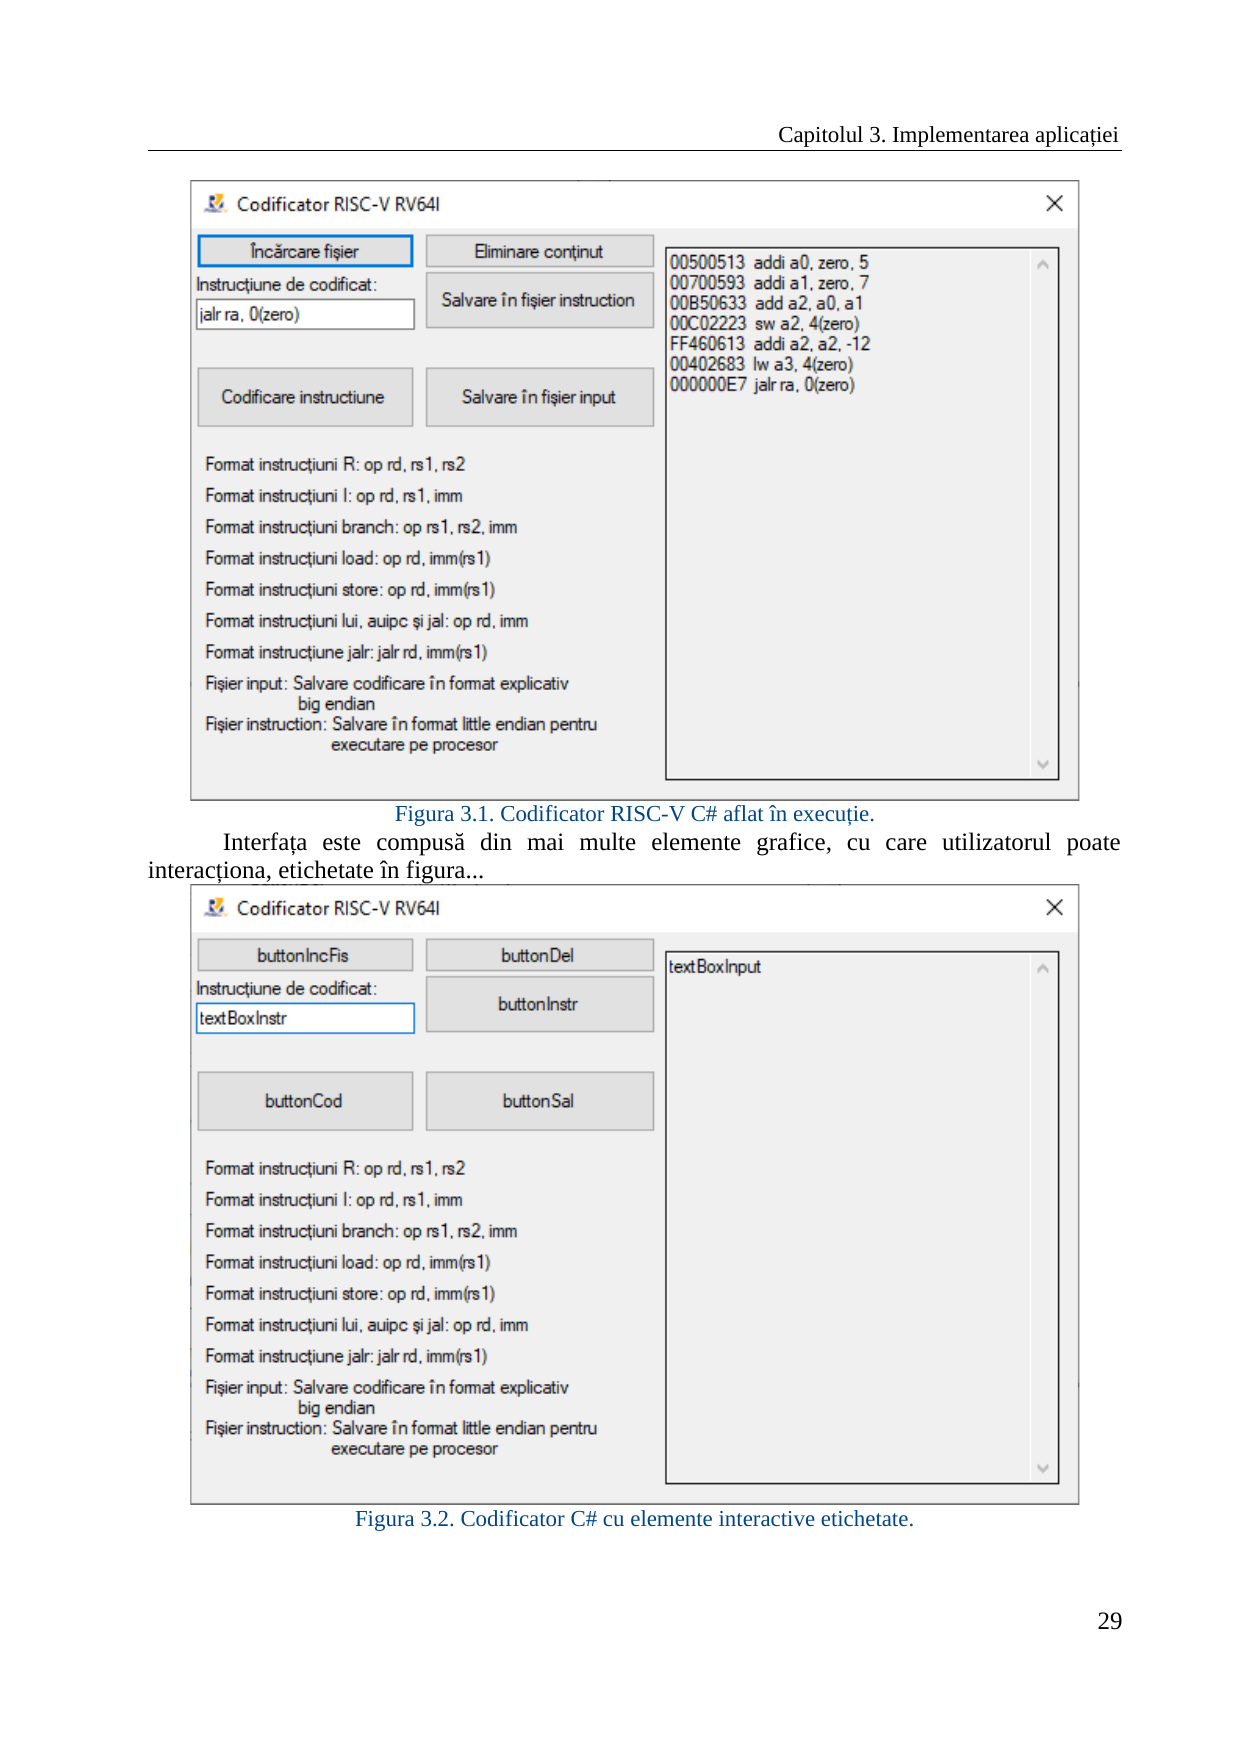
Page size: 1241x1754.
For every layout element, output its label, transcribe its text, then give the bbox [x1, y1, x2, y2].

text Figura 3.1. Codificator RISC-V C# aflat în execuție. [148, 801, 1122, 827]
text Interfața este compusă din mai multe elemente grafice, cu care utilizatorul poate interacționa, etichetate în figura... [148, 827, 1122, 884]
text Figura 3.2. Codificator C# cu elemente interactive etichetate. [148, 1505, 1122, 1531]
picture [190, 884, 1080, 1505]
picture [190, 180, 1080, 801]
